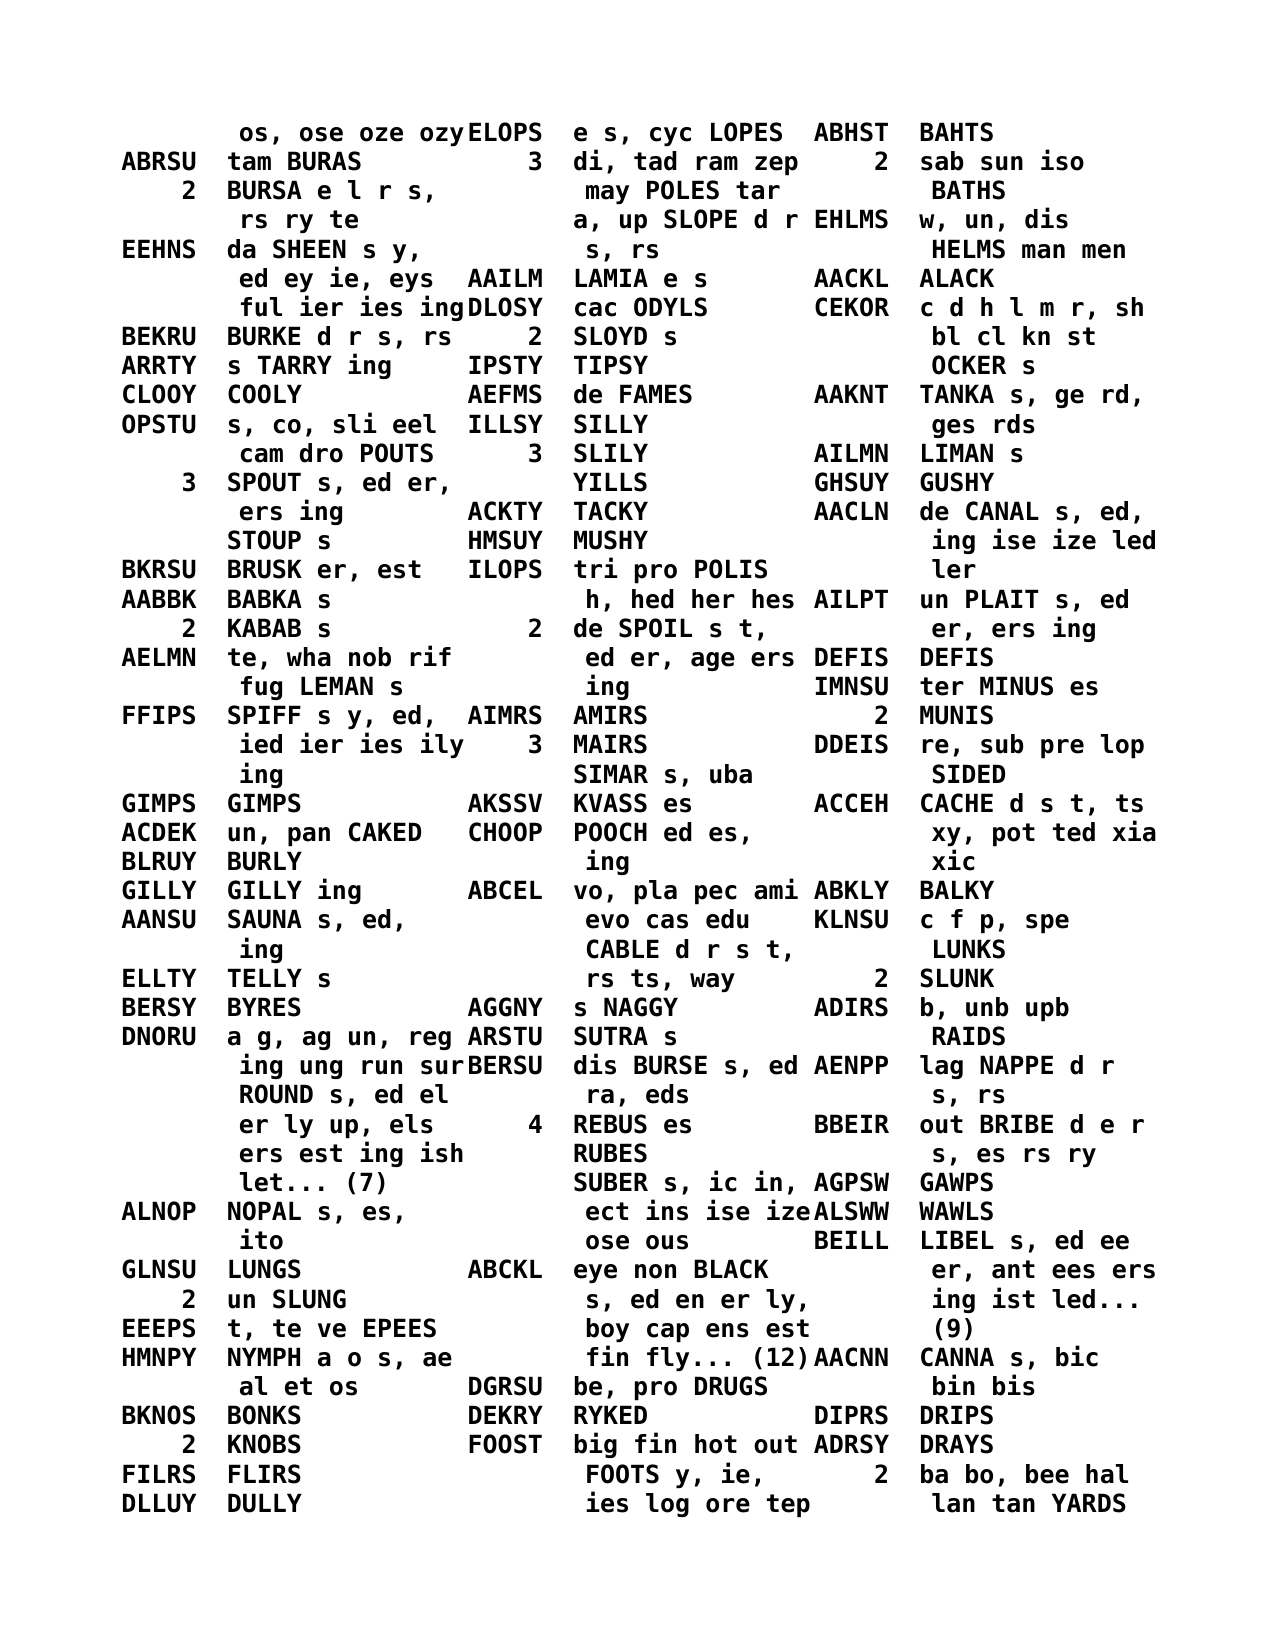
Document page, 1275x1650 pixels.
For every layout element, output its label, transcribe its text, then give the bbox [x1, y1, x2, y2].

text 2 sab sun iso BATHS [814, 147, 1157, 206]
text 2 KNOBS [121, 1431, 464, 1460]
text EHLMS w, un, dis HELMS man men [814, 206, 1157, 264]
text CHOOP POOCH ed es, ing [467, 818, 811, 876]
text 3 SLILY [467, 439, 811, 468]
text AAKNT TANKA s, ge rd, ges rds [814, 381, 1157, 439]
text GIMPS GIMPS [121, 789, 464, 818]
text GILLY GILLY ing [121, 876, 464, 906]
text EEHNS da SHEEN s y, ed ey ie, eys ful ier ies ing [121, 235, 464, 322]
text AENPP lag NAPPE d r s, rs [814, 1051, 1157, 1110]
text FOOST big fin hot out FOOTS y, ie, ies log ore tep [467, 1431, 811, 1518]
text SUBER s, ic in, ect ins ise ize ose ous [467, 1168, 811, 1256]
text 3 MAIRS [467, 731, 811, 760]
text YILLS [467, 468, 811, 497]
text AACLN de CANAL s, ed, ing ise ize led ler [814, 497, 1157, 585]
text DDEIS re, sub pre lop SIDED [814, 731, 1157, 789]
text CEKOR c d h l m r, sh bl cl kn st OCKER s [814, 293, 1157, 381]
text ADRSY DRAYS [814, 1431, 1157, 1460]
text AKSSV KVASS es [467, 789, 811, 818]
text ACCEH CACHE d s t, ts xy, pot ted xia xic [814, 789, 1157, 876]
text BEKRU BURKE d r s, rs [121, 322, 464, 351]
text 2 de SPOIL s t, ed er, age ers ing [467, 614, 811, 701]
text AEFMS de FAMES [467, 381, 811, 410]
text STOUP s [121, 526, 464, 556]
text ACDEK un, pan CAKED [121, 818, 464, 847]
text DLLUY DULLY [121, 1489, 464, 1518]
text AGPSW GAWPS [814, 1168, 1157, 1197]
text AIMRS AMIRS [467, 701, 811, 731]
text os, ose oze ozy [121, 118, 464, 147]
text OPSTU s, co, sli eel cam dro POUTS [121, 410, 464, 468]
text ACKTY TACKY [467, 497, 811, 526]
text DLOSY cac ODYLS [467, 293, 811, 322]
text IMNSU ter MINUS es [814, 672, 1157, 701]
text IPSTY TIPSY [467, 351, 811, 381]
text CLOOY COOLY [121, 381, 464, 410]
text GHSUY GUSHY [814, 468, 1157, 497]
text 2 BURSA e l r s, rs ry te [121, 176, 464, 235]
text 3 SPOUT s, ed er, ers ing [121, 468, 464, 526]
text 2 SLOYD s [467, 322, 811, 351]
text DIPRS DRIPS [814, 1401, 1157, 1431]
text DGRSU be, pro DRUGS [467, 1372, 811, 1401]
text ALSWW WAWLS [814, 1197, 1157, 1226]
text AABBK BABKA s [121, 585, 464, 614]
text AILPT un PLAIT s, ed er, ers ing [814, 585, 1157, 643]
text ARSTU SUTRA s [467, 1022, 811, 1051]
text ELLTY TELLY s [121, 964, 464, 993]
text AELMN te, wha nob rif fug LEMAN s [121, 643, 464, 701]
text BERSU dis BURSE s, ed ra, eds [467, 1051, 811, 1110]
text ABHST BAHTS [814, 118, 1157, 147]
text DEFIS DEFIS [814, 643, 1157, 672]
text AILMN LIMAN s [814, 439, 1157, 468]
text ABCEL vo, pla pec ami evo cas edu CABLE d r s t, rs ts, way [467, 876, 811, 993]
text KLNSU c f p, spe LUNKS [814, 906, 1157, 964]
text 3 di, tad ram zep may POLES tar [467, 147, 811, 206]
text 2 ba bo, bee hal lan tan YARDS [814, 1460, 1157, 1518]
text AANSU SAUNA s, ed, ing [121, 906, 464, 964]
text 2 MUNIS [814, 701, 1157, 731]
text HMNPY NYMPH a o s, ae al et os [121, 1343, 464, 1401]
text 2 KABAB s [121, 614, 464, 643]
text ALNOP NOPAL s, es, ito [121, 1197, 464, 1256]
text ILLSY SILLY [467, 410, 811, 439]
text AACKL ALACK [814, 264, 1157, 293]
text 4 REBUS es [467, 1110, 811, 1139]
text SIMAR s, uba [467, 760, 811, 789]
text BKRSU BRUSK er, est [121, 556, 464, 585]
text DNORU a g, ag un, reg ing ung run sur ROUND s, ed el er ly up, els ers est ing ish let... (7) [121, 1022, 464, 1197]
text FILRS FLIRS [121, 1460, 464, 1489]
text AAILM LAMIA e s [467, 264, 811, 293]
text HMSUY MUSHY [467, 526, 811, 556]
text ELOPS e s, cyc LOPES [467, 118, 811, 147]
text FFIPS SPIFF s y, ed, ied ier ies ily ing [121, 701, 464, 789]
text ILOPS tri pro POLIS h, hed her hes [467, 556, 811, 614]
text GLNSU LUNGS [121, 1256, 464, 1285]
text ADIRS b, unb upb RAIDS [814, 993, 1157, 1051]
text DEKRY RYKED [467, 1401, 811, 1431]
text ABKLY BALKY [814, 876, 1157, 906]
text 2 SLUNK [814, 964, 1157, 993]
text a, up SLOPE d r s, rs [467, 206, 811, 264]
text ABRSU tam BURAS [121, 147, 464, 176]
text BLRUY BURLY [121, 847, 464, 876]
text BERSY BYRES [121, 993, 464, 1022]
text AGGNY s NAGGY [467, 993, 811, 1022]
text EEEPS t, te ve EPEES [121, 1314, 464, 1343]
text ABCKL eye non BLACK s, ed en er ly, boy cap ens est fin fly... (12) [467, 1256, 811, 1372]
text BKNOS BONKS [121, 1401, 464, 1431]
text AACNN CANNA s, bic bin bis [814, 1343, 1157, 1401]
text BBEIR out BRIBE d e r s, es rs ry [814, 1110, 1157, 1168]
text RUBES [467, 1139, 811, 1168]
text 2 un SLUNG [121, 1285, 464, 1314]
text ARRTY s TARRY ing [121, 351, 464, 381]
text BEILL LIBEL s, ed ee er, ant ees ers ing ist led... (9) [814, 1226, 1157, 1343]
